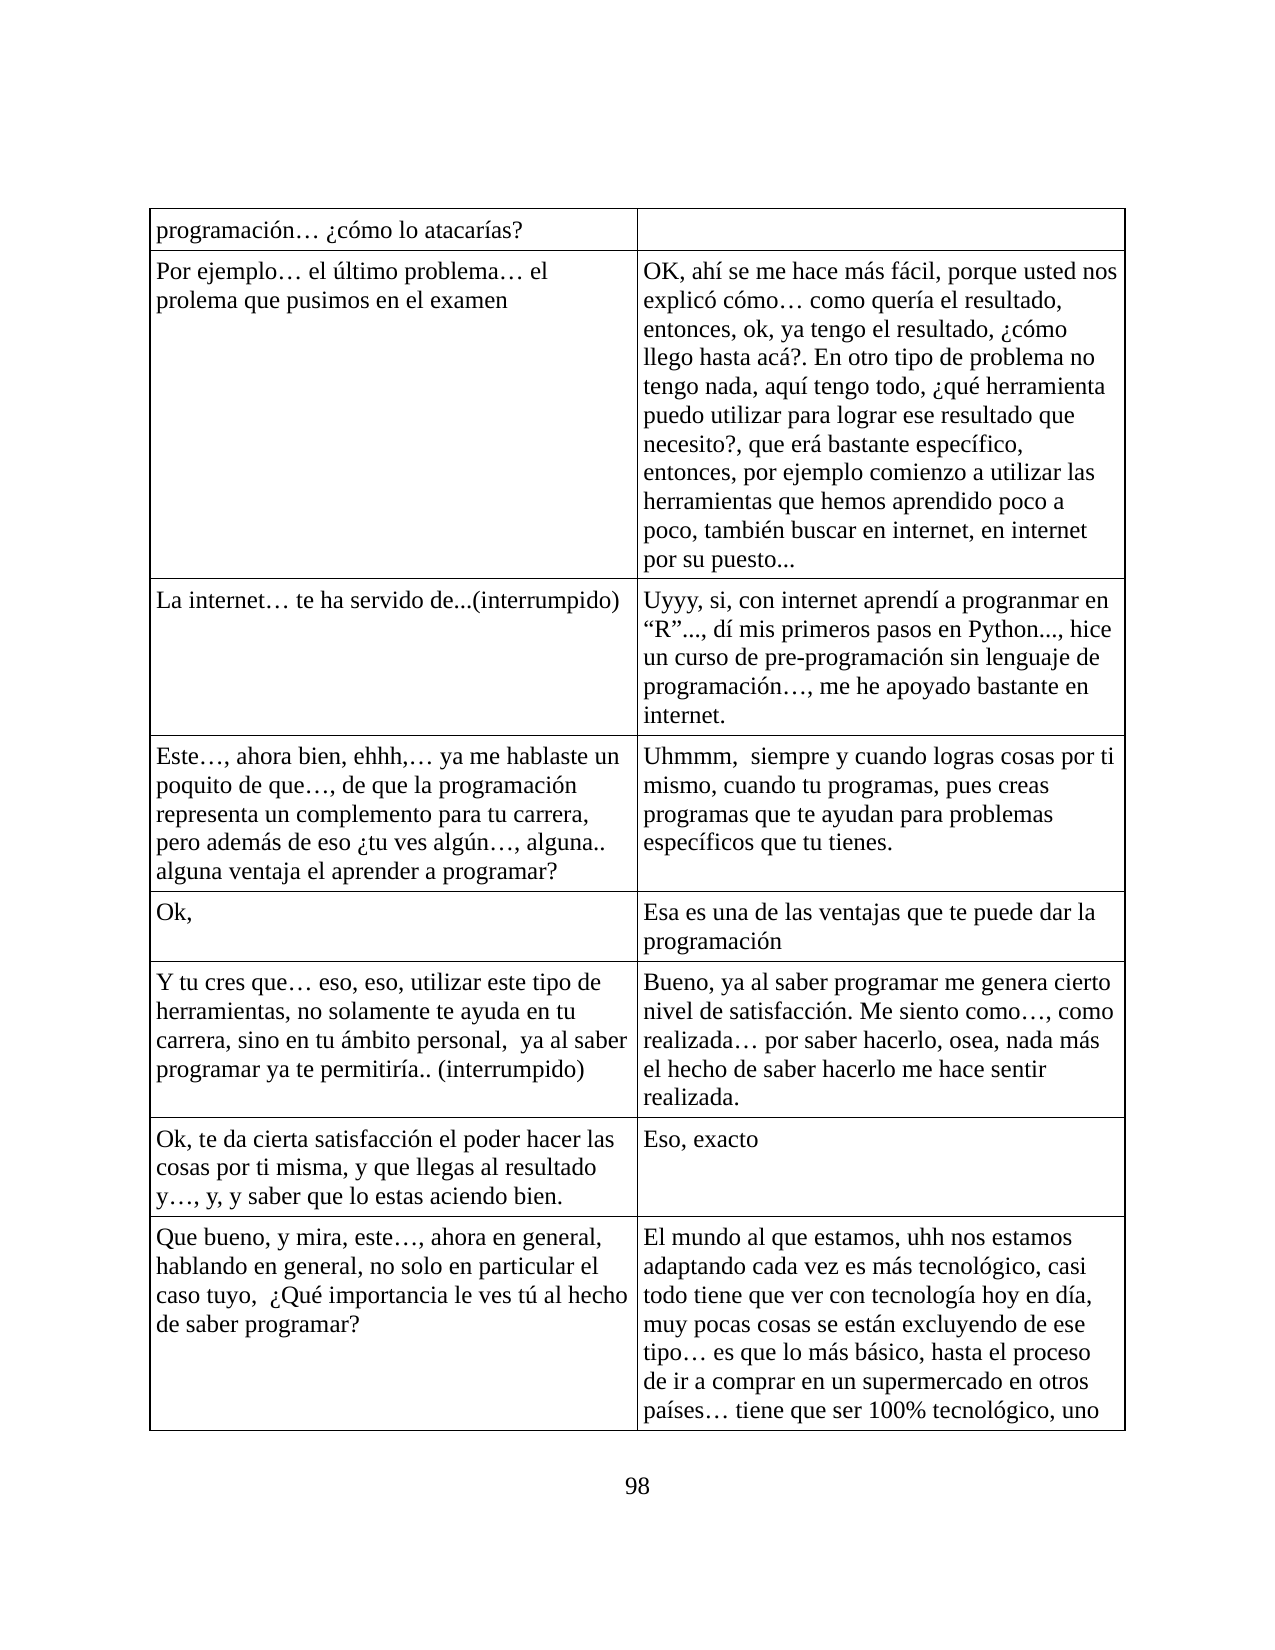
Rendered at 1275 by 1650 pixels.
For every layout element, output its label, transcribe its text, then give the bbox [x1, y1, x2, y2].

table_cell La internet… te ha servido de...(interrumpido) [151, 579, 637, 734]
table_cell Bueno, ya al saber programar me genera cierto nivel de satisfacción. Me siento como…, como realizada… por saber hacerlo, osea, nada más el hecho de saber hacerlo me hace sentir realizada. [638, 962, 1124, 1117]
table_cell Ok, te da cierta satisfacción el poder hacer las cosas por ti misma, y que llegas al resultado y…, y, y saber que lo estas aciendo bien. [151, 1118, 637, 1216]
table_cell programación… ¿cómo lo atacarías? [151, 209, 637, 249]
table_cell Esa es una de las ventajas que te puede dar la programación [638, 892, 1124, 961]
table_cell Y tu cres que… eso, eso, utilizar este tipo de herramientas, no solamente te ayuda en tu carrera, sino en tu ámbito personal, ya al saber programar ya te permitiría.. (interrumpido) [151, 962, 637, 1117]
table_cell Eso, exacto [638, 1118, 1124, 1216]
table_cell OK, ahí se me hace más fácil, porque usted nos explicó cómo… como quería el resultado, entonces, ok, ya tengo el resultado, ¿cómo llego hasta acá?. En otro tipo de problema no tengo nada, aquí tengo todo, ¿qué herramienta puedo utilizar para lograr ese resultado que necesito?, que erá bastante específico, entonces, por ejemplo comienzo a utilizar las herramientas que hemos aprendido poco a poco, también buscar en internet, en internet por su puesto... [638, 251, 1124, 578]
table_cell Uhmmm, siempre y cuando logras cosas por ti mismo, cuando tu programas, pues creas programas que te ayudan para problemas específicos que tu tienes. [638, 736, 1124, 891]
table_cell Que bueno, y mira, este…, ahora en general, hablando en general, no solo en particular el caso tuyo, ¿Qué importancia le ves tú al hecho de saber programar? [151, 1217, 637, 1429]
table_cell El mundo al que estamos, uhh nos estamos adaptando cada vez es más tecnológico, casi todo tiene que ver con tecnología hoy en día, muy pocas cosas se están excluyendo de ese tipo… es que lo más básico, hasta el proceso de ir a comprar en un supermercado en otros países… tiene que ser 100% tecnológico, uno [638, 1217, 1124, 1429]
table_cell [638, 209, 1124, 249]
table_cell Este…, ahora bien, ehhh,… ya me hablaste un poquito de que…, de que la programación representa un complemento para tu carrera, pero además de eso ¿tu ves algún…, alguna.. alguna ventaja el aprender a programar? [151, 736, 637, 891]
table_cell Uyyy, si, con internet aprendí a progranmar en “R”..., dí mis primeros pasos en Python..., hice un curso de pre-programación sin lenguaje de programación…, me he apoyado bastante en internet. [638, 579, 1124, 734]
table_cell Ok, [151, 892, 637, 961]
table_cell Por ejemplo… el último problema… el prolema que pusimos en el examen [151, 251, 637, 578]
